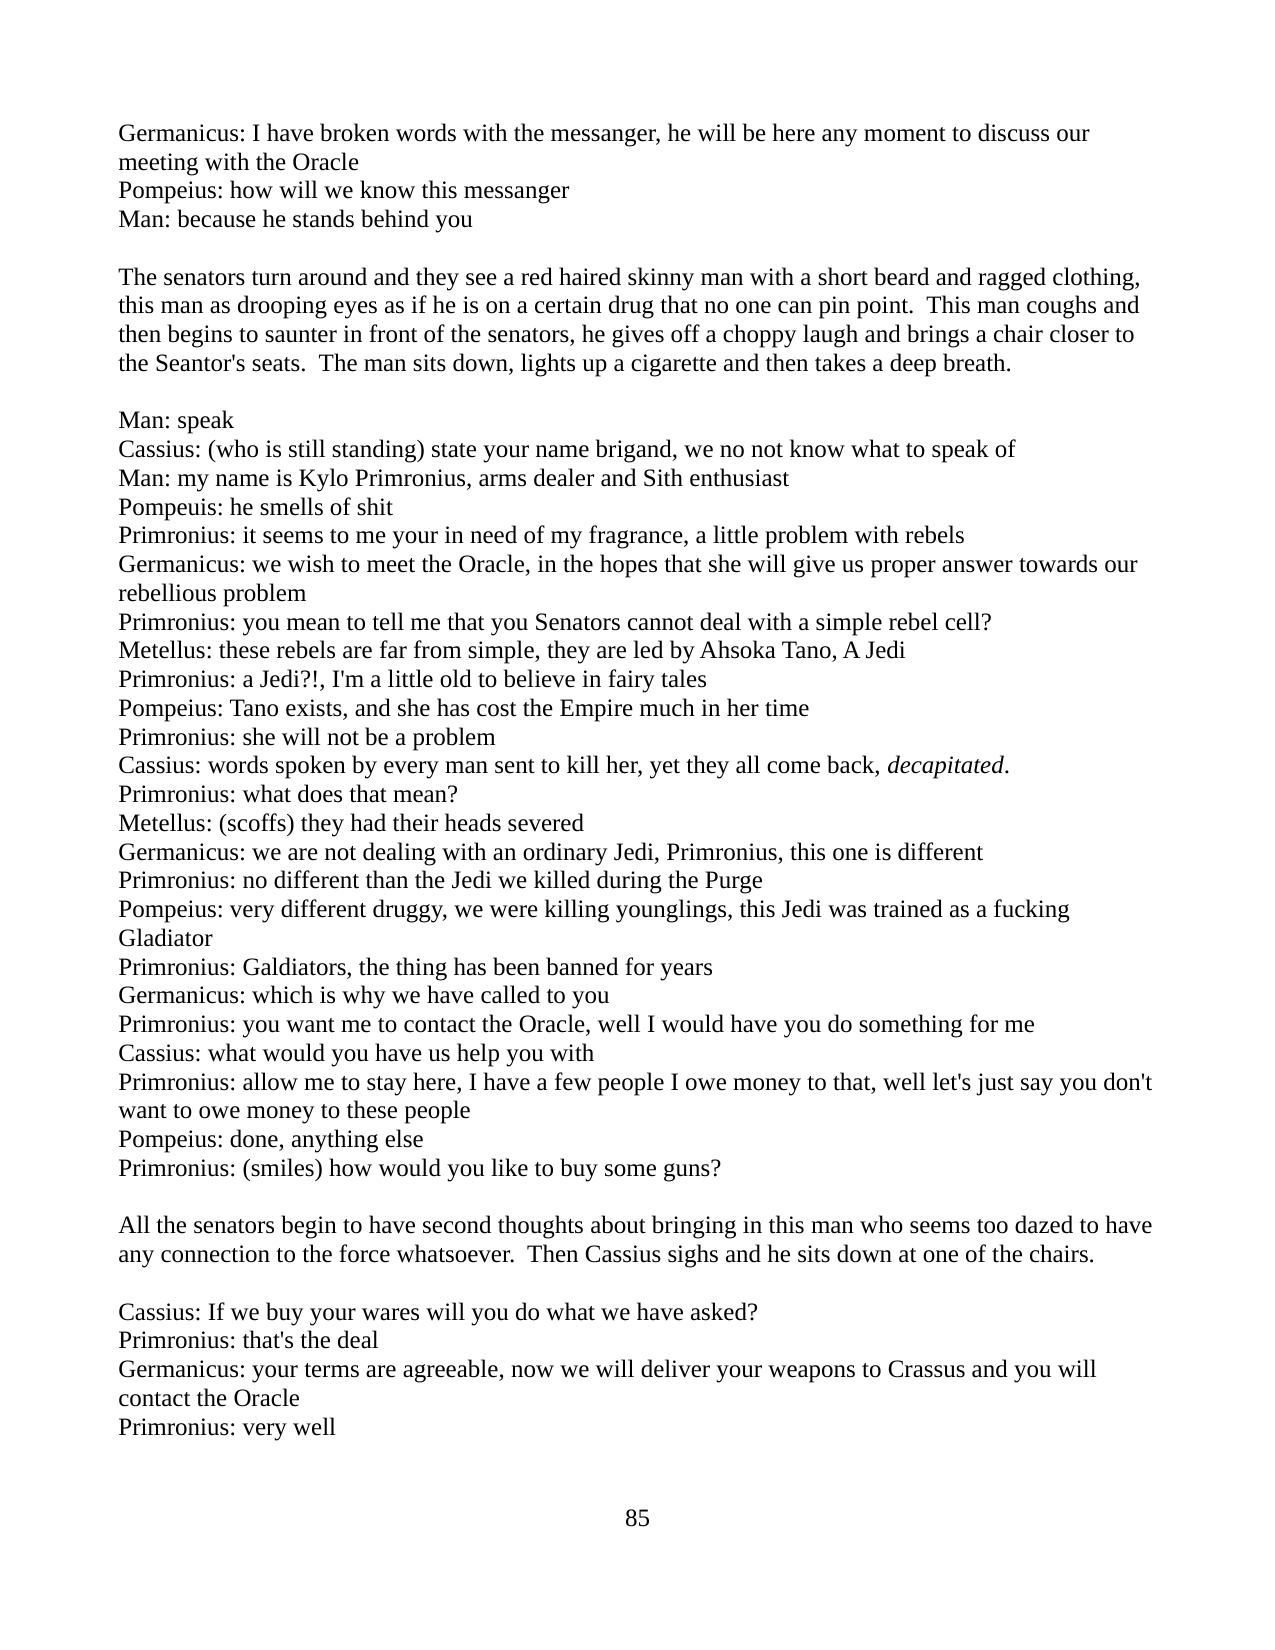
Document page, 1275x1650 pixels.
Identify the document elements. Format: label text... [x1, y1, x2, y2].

text The senators turn around and they see a red haired skinny man with a short beard and ragged clothing, this man as drooping eyes as if he is on a certain drug that no one can pin point. This man coughs and then begins to saunter in front of the senators, he gives off a choppy laugh and brings a chair closer to the Seantor's seats. The man sits down, lights up a cigarette and then takes a deep breath. [118, 262, 1157, 377]
text Pompeius: how will we know this messanger [118, 176, 1157, 204]
text Cassius: what would you have us help you with [118, 1038, 1157, 1067]
text All the senators begin to have second thoughts about bringing in this man who seems too dazed to have any connection to the force whatsoever. Then Cassius sighs and he sits down at one of the chairs. [118, 1211, 1157, 1268]
text Primronius: (smiles) how would you like to buy some guns? [118, 1153, 1157, 1182]
text Metellus: (scoffs) they had their heads severed [118, 808, 1157, 837]
text Germanicus: I have broken words with the messanger, he will be here any moment to discuss our meeting with the Oracle [118, 118, 1157, 176]
text Man: because he stands behind you [118, 204, 1157, 233]
text Pompeius: very different druggy, we were killing younglings, this Jedi was trained as a fucking Gladiator [118, 894, 1157, 952]
text Germanicus: we are not dealing with an ordinary Jedi, Primronius, this one is different [118, 837, 1157, 866]
text Primronius: you want me to contact the Oracle, well I would have you do something for me [118, 1009, 1157, 1038]
text Primronius: what does that mean? [118, 779, 1157, 808]
text Germanicus: we wish to meet the Oracle, in the hopes that she will give us proper answer towards our rebellious problem [118, 549, 1157, 607]
text Primronius: Galdiators, the thing has been banned for years [118, 952, 1157, 981]
text Cassius: words spoken by every man sent to kill her, yet they all come back, decapitated. [118, 751, 1157, 779]
text Primronius: you mean to tell me that you Senators cannot deal with a simple rebel cell? [118, 607, 1157, 636]
text Pompeuis: he smells of shit [118, 492, 1157, 521]
text Primronius: a Jedi?!, I'm a little old to believe in fairy tales [118, 664, 1157, 693]
text Metellus: these rebels are far from simple, they are led by Ahsoka Tano, A Jedi [118, 636, 1157, 664]
text Cassius: (who is still standing) state your name brigand, we no not know what to speak of [118, 434, 1157, 463]
text Primronius: allow me to stay here, I have a few people I owe money to that, well let's just say you don't want to owe money to these people [118, 1067, 1157, 1124]
text Man: speak [118, 406, 1157, 434]
text Primronius: it seems to me your in need of my fragrance, a little problem with rebels [118, 521, 1157, 549]
text Pompeius: Tano exists, and she has cost the Empire much in her time [118, 693, 1157, 722]
text Germanicus: your terms are agreeable, now we will deliver your weapons to Crassus and you will contact the Oracle [118, 1354, 1157, 1412]
text Cassius: If we buy your wares will you do what we have asked? [118, 1297, 1157, 1326]
text Primronius: that's the deal [118, 1326, 1157, 1354]
text Germanicus: which is why we have called to you [118, 981, 1157, 1009]
text Pompeius: done, anything else [118, 1124, 1157, 1153]
text Man: my name is Kylo Primronius, arms dealer and Sith enthusiast [118, 463, 1157, 492]
text Primronius: she will not be a problem [118, 722, 1157, 751]
text Primronius: very well [118, 1412, 1157, 1441]
text Primronius: no different than the Jedi we killed during the Purge [118, 866, 1157, 894]
